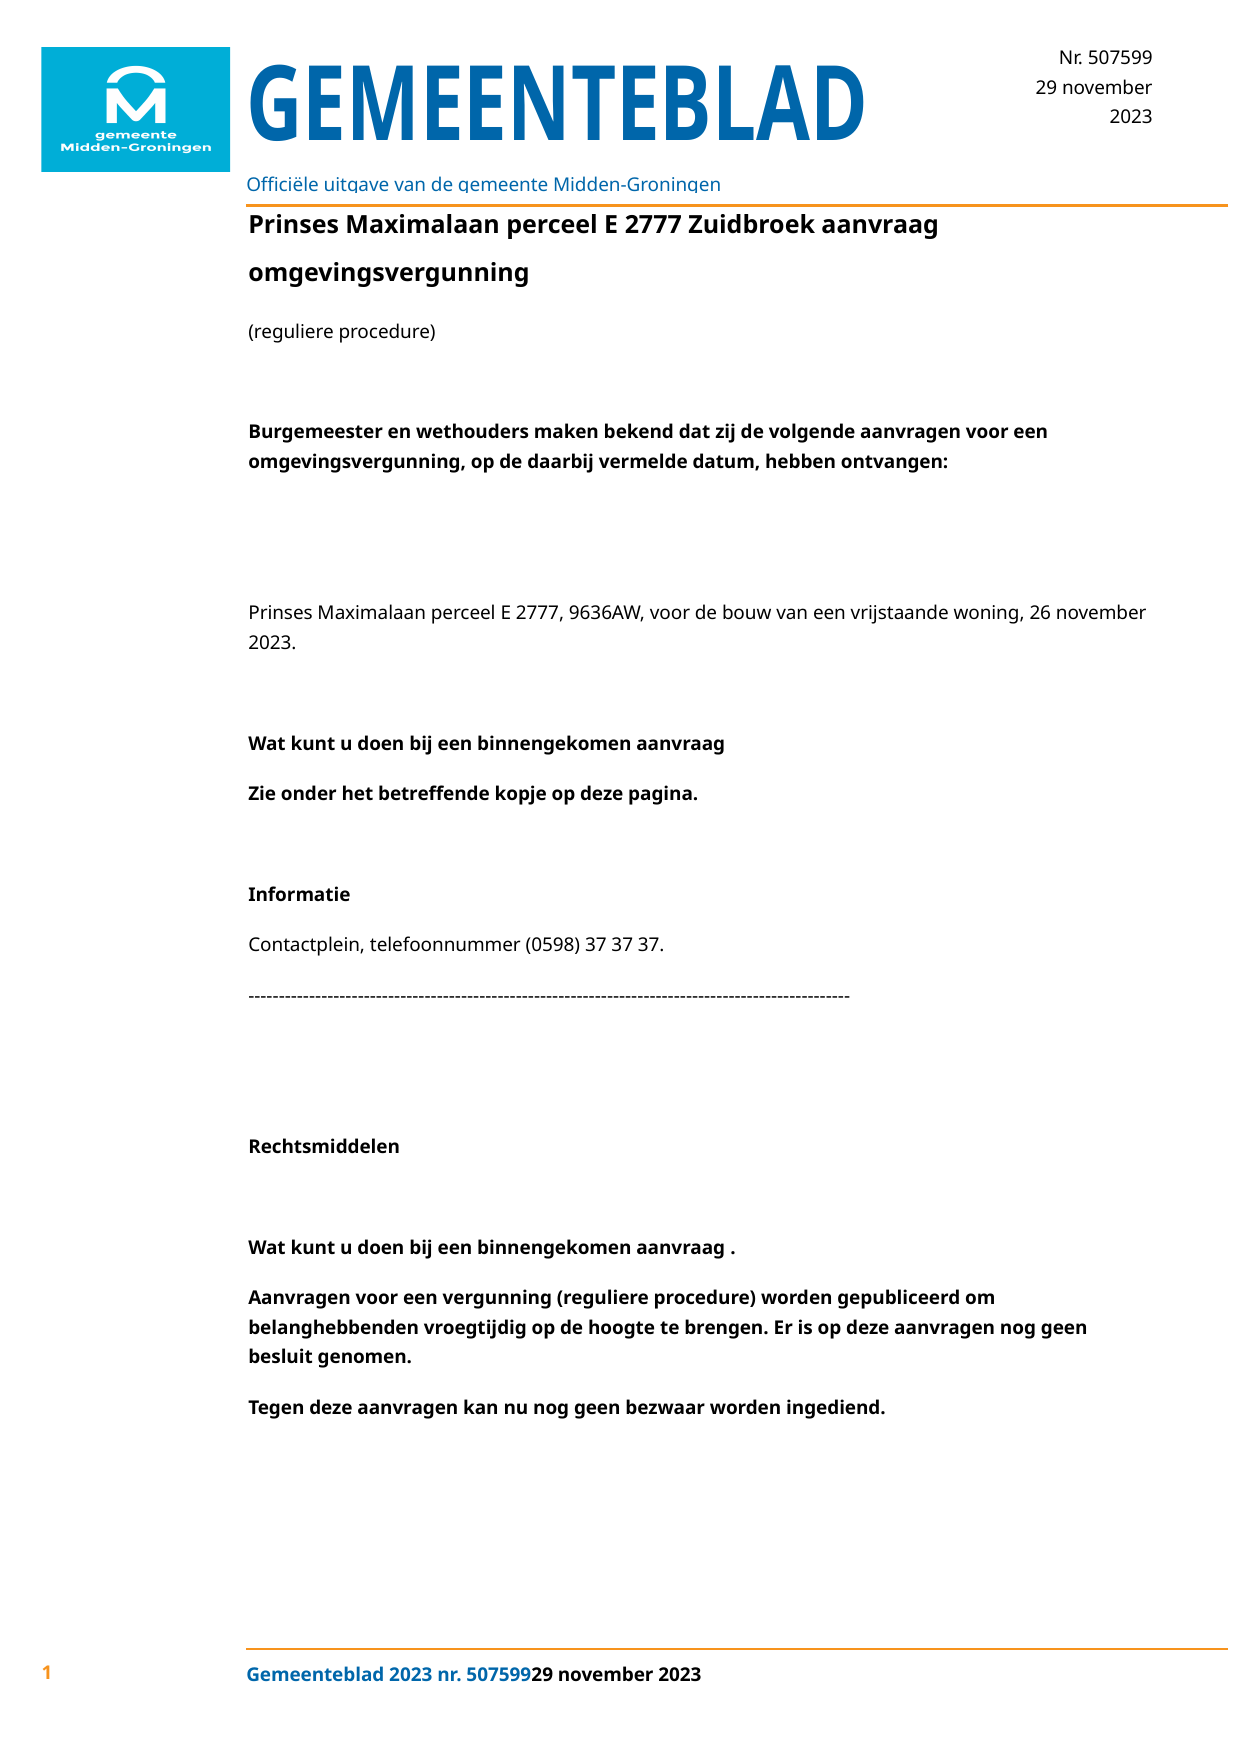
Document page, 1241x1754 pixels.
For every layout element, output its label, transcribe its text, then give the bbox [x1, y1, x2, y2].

text (reguliere procedure) [248, 318, 1152, 344]
text Aanvragen voor een vergunning (reguliere procedure) worden gepubliceerd om belanghebbenden vroegtijdig op de hoogte te brengen. Er is op deze aanvragen nog geen besluit genomen. [248, 1284, 1152, 1369]
text --------------------------------------------------------------------------------------------------- [248, 982, 1152, 1008]
picture [107, 89, 165, 122]
text Contactplein, telefoonnummer (0598) 37 37 37. [248, 932, 1152, 957]
picture [184, 146, 190, 153]
text Prinses Maximalaan perceel E 2777, 9636AW, voor de bouw van een vrijstaande woning, 26 november 2023. [248, 599, 1152, 655]
text Rechtsmiddelen [248, 1133, 1152, 1159]
text Wat kunt u doen bij een binnengekomen aanvraag [248, 730, 1152, 756]
text Tegen deze aanvragen kan nu nog geen bezwaar worden ingediend. [248, 1394, 1152, 1420]
picture [108, 66, 164, 82]
text Zie onder het betreffende kopje op deze pagina. [248, 780, 1152, 806]
text Prinses Maximalaan perceel E 2777 Zuidbroek aanvraag omgevingsvergunning [248, 207, 1152, 288]
text Wat kunt u doen bij een binnengekomen aanvraag . [248, 1234, 1152, 1260]
text Burgemeester en wethouders maken bekend dat zij de volgende aanvragen voor een omgevingsvergunning, op de daarbij vermelde datum, hebben ontvangen: [248, 419, 1152, 474]
text Informatie [248, 881, 1152, 907]
